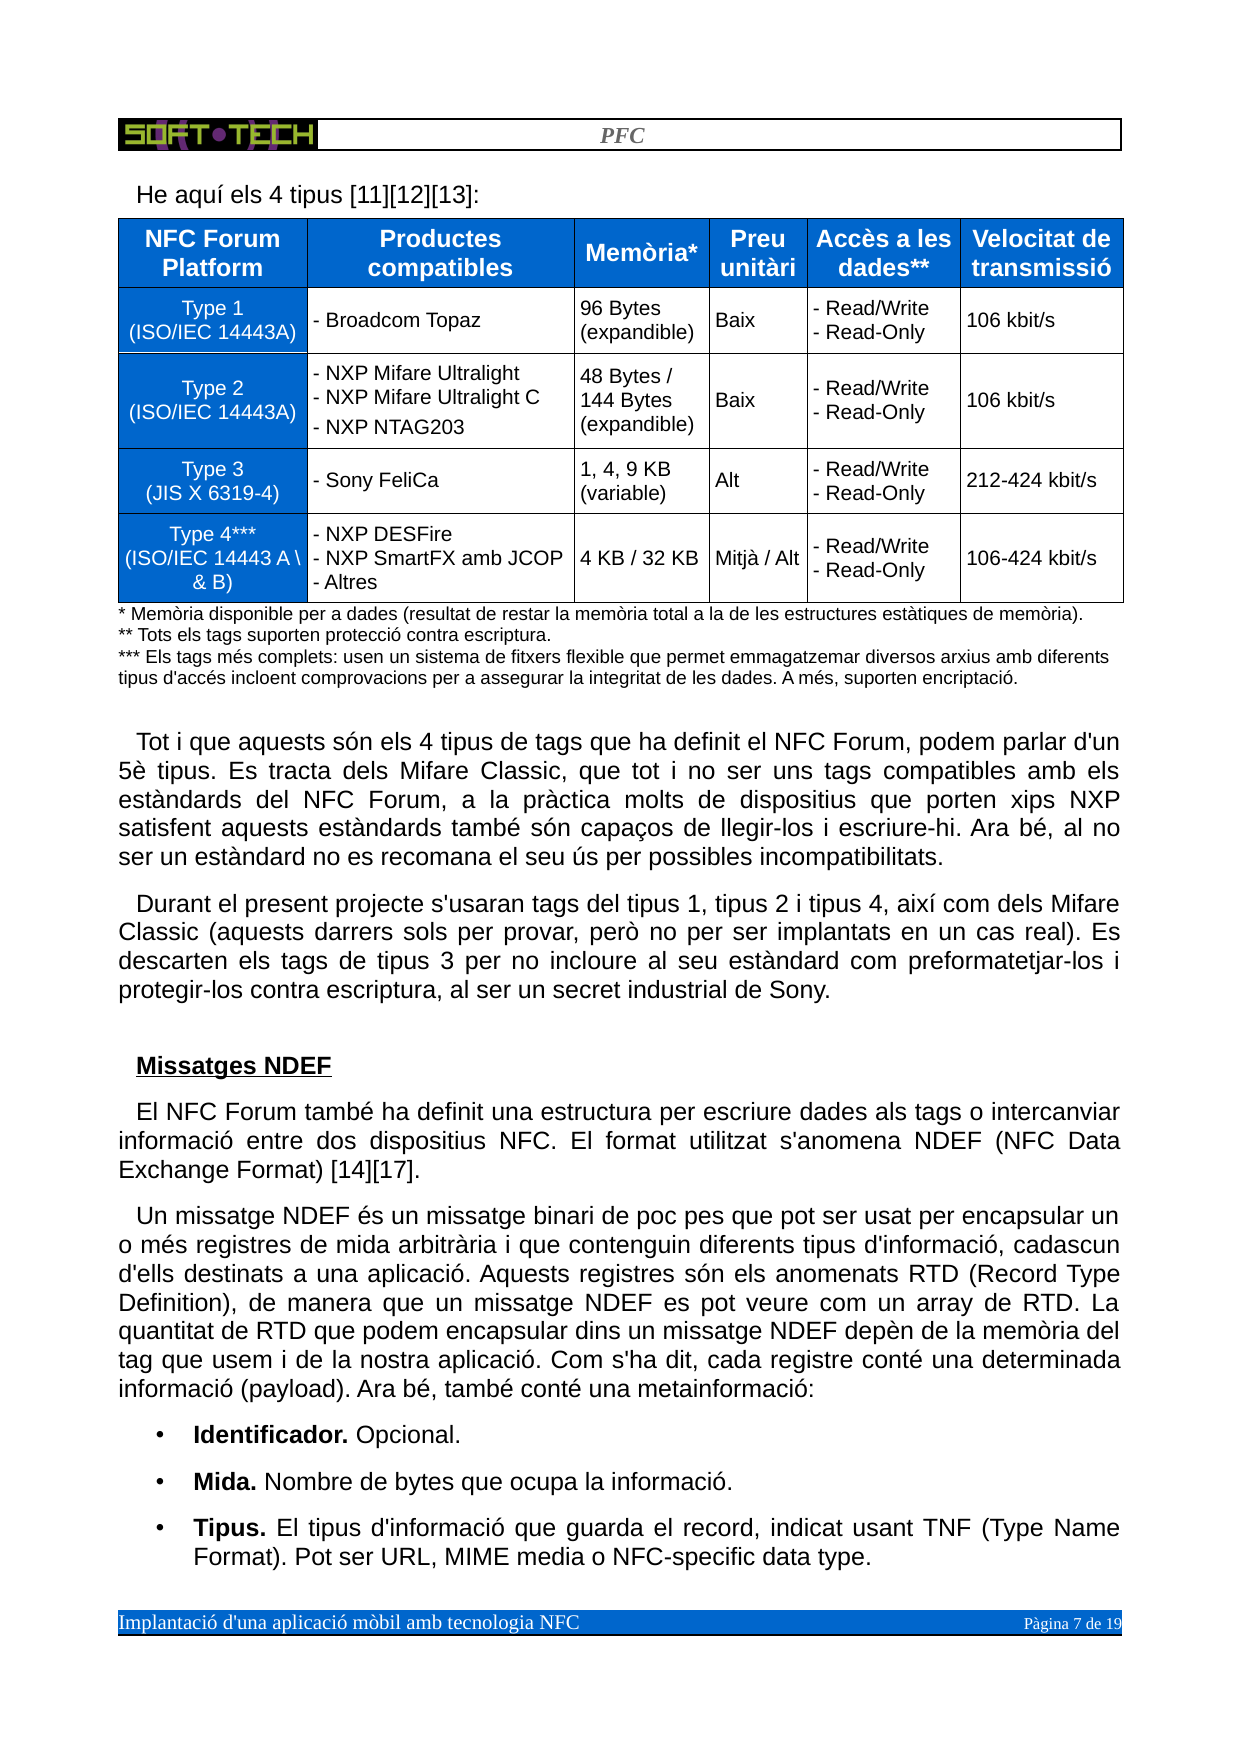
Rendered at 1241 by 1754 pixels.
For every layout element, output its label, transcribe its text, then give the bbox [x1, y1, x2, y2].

table_cell 96 Bytes (expandible) [575, 288, 709, 352]
list Tipus. El tipus d'informació que guarda el record, indicat usant TNF (Type Name Format). Pot ser URL, MIME media o NFC-specific data type. [156, 1513, 1122, 1571]
table_cell 48 Bytes / 144 Bytes (expandible) [575, 354, 709, 448]
table_cell - NXP Mifare Ultralight - NXP Mifare Ultralight C - NXP NTAG203 [308, 354, 574, 448]
table_cell Type 4*** (ISO/IEC 14443 A \& B) [119, 514, 307, 602]
table_cell 212-424 kbit/s [961, 449, 1123, 513]
table_cell Mitjà / Alt [710, 514, 807, 602]
table_header Memòria* [575, 219, 709, 287]
text Durant el present projecte s'usaran tags del tipus 1, tipus 2 i tipus 4, així com dels Mifare Classic (aquests darrers sols per provar, però no per ser implantats en un cas real). Es descarten els tags de tipus 3 per no incloure al seu estàndard com preformatetjar-los i protegir-los contra escriptura, al ser un secret industrial de Sony. [118, 888, 1122, 1003]
table_cell - Broadcom Topaz [308, 288, 574, 352]
table_header Accès a les dades** [808, 219, 960, 287]
table_cell 106 kbit/s [961, 288, 1123, 352]
table_cell Baix [710, 354, 807, 448]
text Un missatge NDEF és un missatge binari de poc pes que pot ser usat per encapsular un o més registres de mida arbitrària i que contenguin diferents tipus d'informació, cadascun d'ells destinats a una aplicació. Aquests registres són els anomenats RTD (Record Type Definition), de manera que un missatge NDEF es pot veure com un array de RTD. La quantitat de RTD que podem encapsular dins un missatge NDEF depèn de la memòria del tag que usem i de la nostra aplicació. Com s'ha dit, cada registre conté una determinada informació (payload). Ara bé, també conté una metainformació: [118, 1201, 1122, 1403]
table_cell 106 kbit/s [961, 354, 1123, 448]
table_header Velocitat de transmissió [961, 219, 1123, 287]
table_cell - Sony FeliCa [308, 449, 574, 513]
table_header NFC Forum Platform [119, 219, 307, 287]
table_cell - NXP DESFire - NXP SmartFX amb JCOP - Altres [308, 514, 574, 602]
text * Memòria disponible per a dades (resultat de restar la memòria total a la de les estructures estàtiques de memòria). [118, 603, 1122, 624]
text El NFC Forum també ha definit una estructura per escriure dades als tags o intercanviar informació entre dos dispositius NFC. El format utilitzat s'anomena NDEF (NFC Data Exchange Format) [14][17]. [118, 1097, 1122, 1184]
table_cell Baix [710, 288, 807, 352]
text *** Els tags més complets: usen un sistema de fitxers flexible que permet emmagatzemar diversos arxius amb diferents tipus d'accés incloent comprovacions per a assegurar la integritat de les dades. A més, suporten encriptació. [118, 645, 1122, 688]
picture [120, 120, 318, 150]
table_cell Alt [710, 449, 807, 513]
list Identificador. Opcional. [156, 1420, 1122, 1449]
table_cell - Read/Write - Read-Only [808, 354, 960, 448]
text Tot i que aquests són els 4 tipus de tags que ha definit el NFC Forum, podem parlar d'un 5è tipus. Es tracta dels Mifare Classic, que tot i no ser uns tags compatibles amb els estàndards del NFC Forum, a la pràctica molts de dispositius que porten xips NXP satisfent aquests estàndards també són capaços de llegir-los i escriure-hi. Ara bé, al no ser un estàndard no es recomana el seu ús per possibles incompatibilitats. [118, 727, 1122, 871]
text ** Tots els tags suporten protecció contra escriptura. [118, 624, 1122, 645]
table_header Preu unitàri [710, 219, 807, 287]
table_cell 1, 4, 9 KB (variable) [575, 449, 709, 513]
text Missatges NDEF [118, 1051, 1122, 1080]
table_cell Type 1 (ISO/IEC 14443A) [119, 288, 307, 352]
table_cell Type 3 (JIS X 6319-4) [119, 449, 307, 513]
table_cell 106-424 kbit/s [961, 514, 1123, 602]
text He aquí els 4 tipus [11][12][13]: [118, 181, 1122, 209]
table_cell 4 KB / 32 KB [575, 514, 709, 602]
table_header Productes compatibles [308, 219, 574, 287]
list Mida. Nombre de bytes que ocupa la informació. [156, 1467, 1122, 1496]
table_cell - Read/Write - Read-Only [808, 288, 960, 352]
table_cell Type 2 (ISO/IEC 14443A) [119, 354, 307, 448]
table_cell - Read/Write - Read-Only [808, 449, 960, 513]
table_cell - Read/Write - Read-Only [808, 514, 960, 602]
